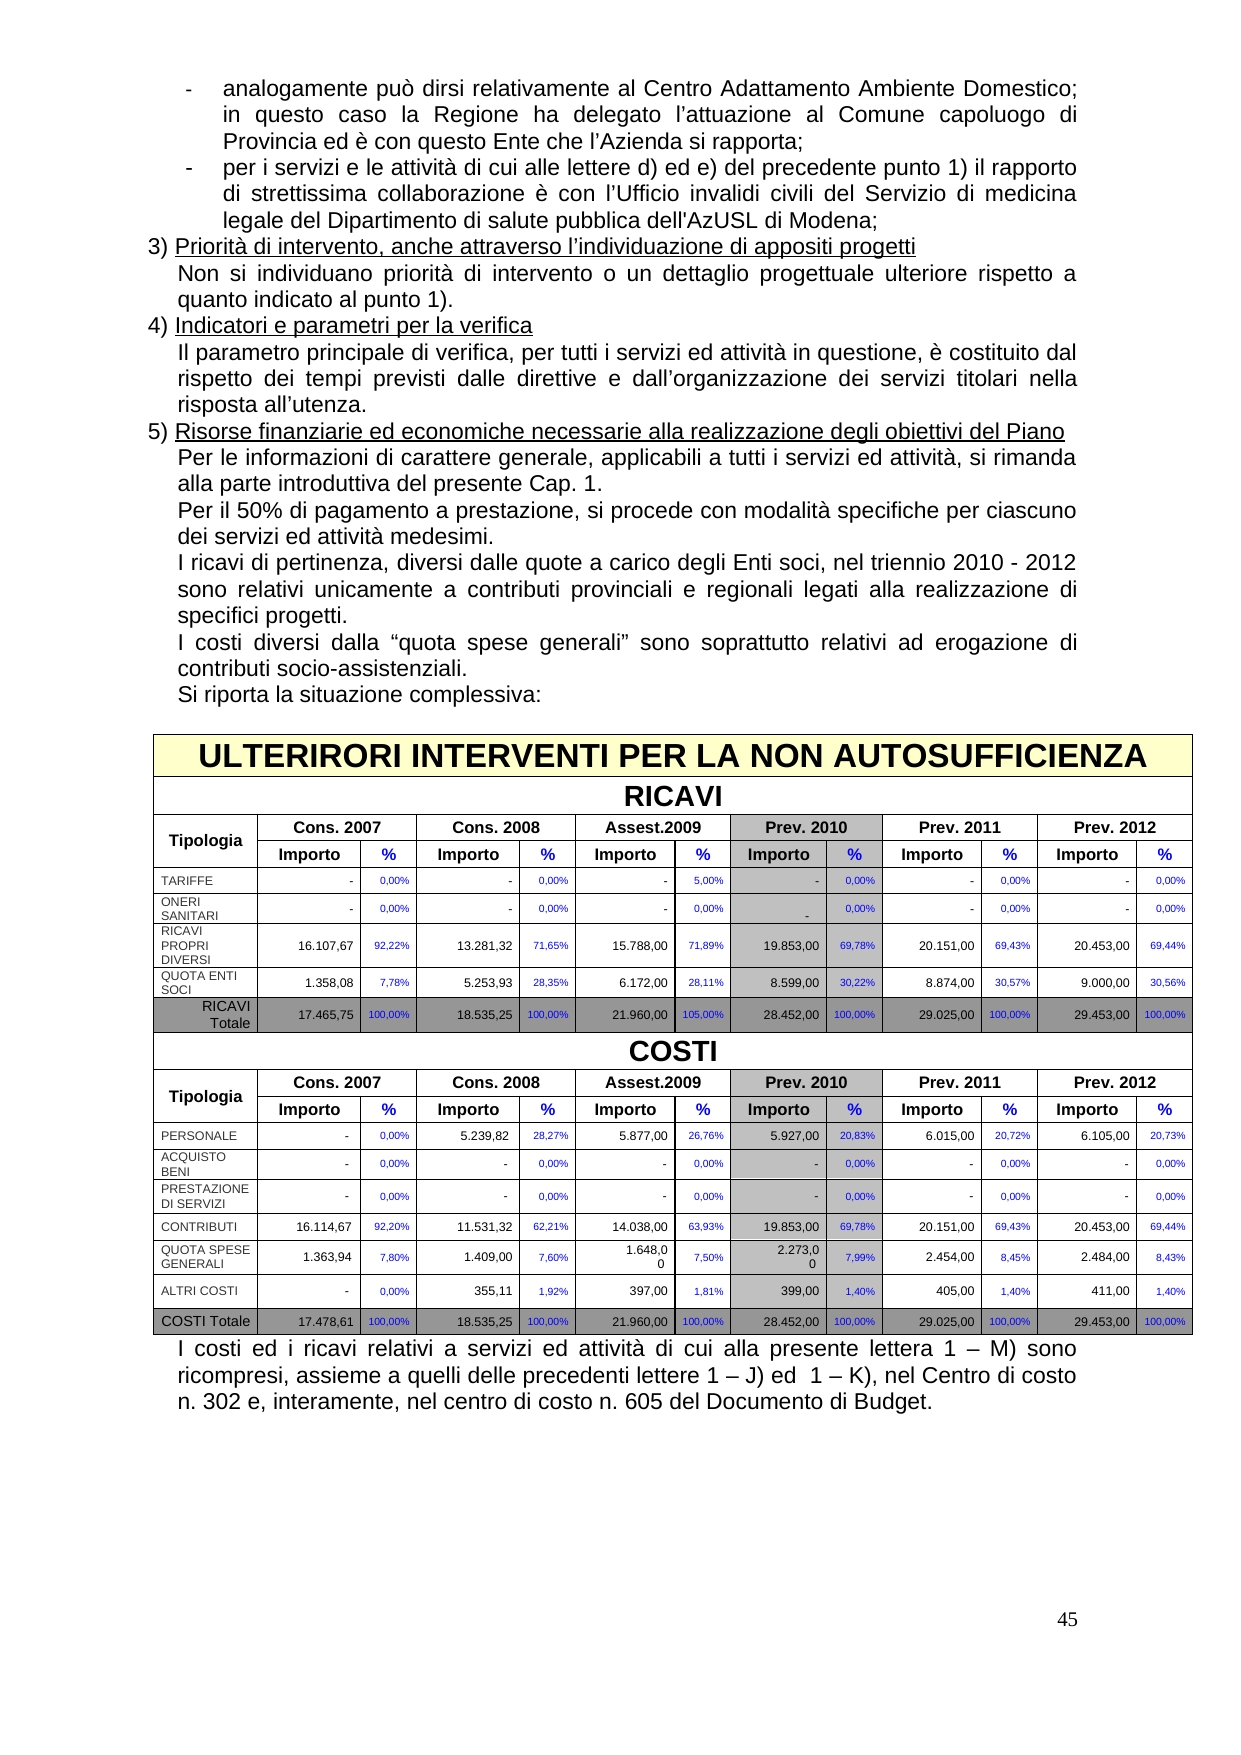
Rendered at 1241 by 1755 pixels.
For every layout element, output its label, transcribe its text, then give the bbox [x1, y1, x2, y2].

table_cell % [361, 841, 416, 867]
table_cell - [576, 1150, 674, 1178]
table_cell 20.151,00 [883, 1214, 981, 1239]
text Per le informazioni di carattere generale, applicabili a tutti i servizi ed attività, si rimanda alla parte introduttiva del presente Cap. 1. [177, 444, 1078, 497]
table_cell 20,73% [1137, 1123, 1192, 1149]
table_cell 0,00% [361, 1150, 416, 1178]
table_cell 7,80% [361, 1241, 416, 1274]
table_cell 0,00% [1137, 868, 1192, 893]
table_cell Assest.2009 [576, 815, 730, 840]
table_cell 8.599,00 [731, 968, 826, 997]
table_cell 1,40% [982, 1275, 1037, 1308]
table_cell 405,00 [883, 1275, 981, 1308]
table_cell Cons. 2007 [258, 1070, 416, 1096]
table_cell 0,00% [676, 894, 730, 923]
table_cell - [258, 1150, 360, 1178]
table_cell 0,00% [520, 1180, 575, 1213]
table_cell 18.535,25 [417, 998, 519, 1032]
table_cell 21.960,00 [576, 1309, 674, 1334]
table_cell 1.363,94 [258, 1241, 360, 1274]
table_cell 7,78% [361, 968, 416, 997]
table_cell 19.853,00 [731, 924, 826, 967]
table_cell 1,40% [827, 1275, 882, 1308]
table_cell Importo [258, 1097, 360, 1122]
table_cell 0,00% [982, 1150, 1037, 1178]
table_cell Prev. 2011 [883, 815, 1037, 840]
table_cell - [576, 1180, 674, 1213]
table_cell 0,00% [1137, 894, 1192, 923]
table_cell - [883, 1180, 981, 1213]
table_cell 100,00% [520, 998, 575, 1032]
table_cell - [731, 868, 826, 893]
table_cell % [676, 841, 730, 867]
table_cell 6.105,00 [1038, 1123, 1136, 1149]
table_cell 1.648,00 [576, 1241, 674, 1274]
table_cell 69,43% [982, 924, 1037, 967]
table_cell 100,00% [361, 998, 416, 1032]
table_cell ONERI SANITARI [154, 894, 257, 923]
table_cell Prev. 2012 [1038, 1070, 1192, 1096]
table_cell 0,00% [1137, 1180, 1192, 1213]
table_cell Importo [576, 841, 674, 867]
table_cell 19.853,00 [731, 1214, 826, 1239]
text 4) Indicatori e parametri per la verifica [148, 312, 1078, 338]
table_cell 69,44% [1137, 924, 1192, 967]
table_cell 6.172,00 [576, 968, 674, 997]
table_cell 0,00% [982, 894, 1037, 923]
table_cell Cons. 2007 [258, 815, 416, 840]
table_cell 28,35% [520, 968, 575, 997]
text Si riporta la situazione complessiva: [177, 681, 1078, 707]
table_cell Importo [731, 841, 826, 867]
table_cell 8,43% [1137, 1241, 1192, 1274]
text Non si individuano priorità di intervento o un dettaglio progettuale ulteriore rispetto a quanto indicato al punto 1). [177, 259, 1078, 312]
table_cell - [417, 894, 519, 923]
table_cell PRESTAZIONE DI SERVIZI [154, 1180, 257, 1213]
table_cell 100,00% [1137, 1309, 1192, 1334]
table_cell - [1038, 1150, 1136, 1178]
table_cell 0,00% [982, 1180, 1037, 1213]
table_cell % [520, 841, 575, 867]
table_cell 20.151,00 [883, 924, 981, 967]
table_cell 16.107,67 [258, 924, 360, 967]
table_cell - [1038, 868, 1136, 893]
table_cell 29.025,00 [883, 998, 981, 1032]
table_cell PERSONALE [154, 1123, 257, 1149]
table_cell 100,00% [1137, 998, 1192, 1032]
table_cell 20.453,00 [1038, 1214, 1136, 1239]
table_cell - [258, 1123, 360, 1149]
table_cell - [576, 868, 674, 893]
table_cell - [1038, 894, 1136, 923]
table_cell 20.453,00 [1038, 924, 1136, 967]
table_cell - [258, 868, 360, 893]
table_cell - [417, 1180, 519, 1213]
table_cell % [1137, 1097, 1192, 1122]
table_cell 9.000,00 [1038, 968, 1136, 997]
table_cell 21.960,00 [576, 998, 674, 1032]
table_cell 69,43% [982, 1214, 1037, 1239]
table_cell - [731, 1180, 826, 1213]
table_cell 2.484,00 [1038, 1241, 1136, 1274]
table_cell - [258, 1275, 360, 1308]
table_cell Tipologia [154, 1070, 257, 1122]
table_cell Prev. 2011 [883, 1070, 1037, 1096]
table_cell - [576, 894, 674, 923]
table_cell 18.535,25 [417, 1309, 519, 1334]
table_cell 1,40% [1137, 1275, 1192, 1308]
table_cell 11.531,32 [417, 1214, 519, 1239]
table_cell Importo [731, 1097, 826, 1122]
table_cell 5.253,93 [417, 968, 519, 997]
table_cell TARIFFE [154, 868, 257, 893]
table_cell 100,00% [361, 1309, 416, 1334]
table_cell 2.273,00 [731, 1241, 826, 1274]
table_cell QUOTA SPESE GENERALI [154, 1241, 257, 1274]
table_cell 13.281,32 [417, 924, 519, 967]
table_cell 0,00% [676, 1150, 730, 1178]
table_cell Importo [883, 1097, 981, 1122]
table_cell 28,11% [676, 968, 730, 997]
table_cell 5.927,00 [731, 1123, 826, 1149]
table_cell 397,00 [576, 1275, 674, 1308]
text 3) Priorità di intervento, anche attraverso l’individuazione di appositi progetti [148, 233, 1078, 259]
table_cell 28,27% [520, 1123, 575, 1149]
table_cell 63,93% [676, 1214, 730, 1239]
table_cell 30,56% [1137, 968, 1192, 997]
table_cell 8,45% [982, 1241, 1037, 1274]
table_cell - [731, 1150, 826, 1178]
table_cell 30,57% [982, 968, 1037, 997]
table_cell % [982, 841, 1037, 867]
table_cell Prev. 2010 [731, 815, 882, 840]
table_cell QUOTA ENTI SOCI [154, 968, 257, 997]
list analogamente può dirsi relativamente al Centro Adattamento Ambiente Domestico; in questo caso la Regione ha delegato l’attuazione al Comune capoluogo di Provincia ed è con questo Ente che l’Azienda si rapporta; [185, 75, 1078, 154]
table_cell Cons. 2008 [417, 1070, 575, 1096]
table_cell 92,20% [361, 1214, 416, 1239]
table_cell 100,00% [520, 1309, 575, 1334]
table_cell 1,92% [520, 1275, 575, 1308]
table_cell - [417, 1150, 519, 1178]
table_cell 1,81% [676, 1275, 730, 1308]
text Per il 50% di pagamento a prestazione, si procede con modalità specifiche per ciascuno dei servizi ed attività medesimi. [177, 497, 1078, 549]
table_cell - [883, 894, 981, 923]
table_cell 399,00 [731, 1275, 826, 1308]
table_cell 355,11 [417, 1275, 519, 1308]
table_cell % [982, 1097, 1037, 1122]
table_cell 105,00% [676, 998, 730, 1032]
table_cell - [417, 868, 519, 893]
table_cell - [1038, 1180, 1136, 1213]
table_cell Importo [1038, 1097, 1136, 1122]
table_cell % [1137, 841, 1192, 867]
table_cell 100,00% [676, 1309, 730, 1334]
table_cell % [676, 1097, 730, 1122]
table_cell - [731, 894, 826, 923]
table_cell Importo [258, 841, 360, 867]
table_cell - [258, 1180, 360, 1213]
table_cell 100,00% [982, 1309, 1037, 1334]
table_cell 62,21% [520, 1214, 575, 1239]
table_cell 0,00% [520, 894, 575, 923]
table_cell 0,00% [676, 1180, 730, 1213]
table_cell 29.453,00 [1038, 998, 1136, 1032]
table_cell 28.452,00 [731, 998, 826, 1032]
table_cell 30,22% [827, 968, 882, 997]
table_cell 7,99% [827, 1241, 882, 1274]
table_cell 0,00% [520, 868, 575, 893]
text I ricavi di pertinenza, diversi dalle quote a carico degli Enti soci, nel triennio 2010 - 2012 sono relativi unicamente a contributi provinciali e regionali legati alla realizzazione di specifici progetti. [177, 549, 1078, 628]
table_cell 0,00% [827, 1150, 882, 1178]
table_cell 5.239,82 [417, 1123, 519, 1149]
table_cell 2.454,00 [883, 1241, 981, 1274]
table_cell 17.465,75 [258, 998, 360, 1032]
table_cell 29.025,00 [883, 1309, 981, 1334]
table_cell RICAVI Totale [154, 998, 257, 1032]
table_cell 6.015,00 [883, 1123, 981, 1149]
table_cell 0,00% [827, 894, 882, 923]
table_cell 0,00% [827, 1180, 882, 1213]
table_cell Assest.2009 [576, 1070, 730, 1096]
table_cell 0,00% [982, 868, 1037, 893]
table_header ULTERIRORI INTERVENTI PER LA NON AUTOSUFFICIENZA [154, 735, 1192, 776]
table_cell 1.358,08 [258, 968, 360, 997]
table_cell 5.877,00 [576, 1123, 674, 1149]
text I costi diversi dalla “quota spese generali” sono soprattutto relativi ad erogazione di contributi socio-assistenziali. [177, 628, 1078, 681]
table_cell ACQUISTO BENI [154, 1150, 257, 1178]
text 5) Risorse finanziarie ed economiche necessarie alla realizzazione degli obiettivi del Piano [148, 418, 1078, 444]
table_cell 28.452,00 [731, 1309, 826, 1334]
table_cell 0,00% [361, 894, 416, 923]
table_cell 1.409,00 [417, 1241, 519, 1274]
table_cell - [883, 868, 981, 893]
table_cell 8.874,00 [883, 968, 981, 997]
table_cell 69,78% [827, 1214, 882, 1239]
table_cell 5,00% [676, 868, 730, 893]
table_cell 0,00% [520, 1150, 575, 1178]
table_cell Cons. 2008 [417, 815, 575, 840]
table_cell 69,78% [827, 924, 882, 967]
table_cell 100,00% [827, 998, 882, 1032]
table_cell ALTRI COSTI [154, 1275, 257, 1308]
table_cell - [258, 894, 360, 923]
table_cell 100,00% [827, 1309, 882, 1334]
table_cell Importo [417, 1097, 519, 1122]
table_cell 29.453,00 [1038, 1309, 1136, 1334]
table_cell Importo [883, 841, 981, 867]
table_cell 411,00 [1038, 1275, 1136, 1308]
table_cell 16.114,67 [258, 1214, 360, 1239]
table_cell 7,60% [520, 1241, 575, 1274]
table_cell Importo [576, 1097, 674, 1122]
table_cell 7,50% [676, 1241, 730, 1274]
table_cell % [520, 1097, 575, 1122]
table_cell Prev. 2010 [731, 1070, 882, 1096]
table_cell 20,83% [827, 1123, 882, 1149]
table_cell % [827, 1097, 882, 1122]
table_cell RICAVI PROPRI DIVERSI [154, 924, 257, 967]
table_cell % [361, 1097, 416, 1122]
table_cell 69,44% [1137, 1214, 1192, 1239]
table_cell - [883, 1150, 981, 1178]
table_cell 92,22% [361, 924, 416, 967]
table_cell 71,89% [676, 924, 730, 967]
table_cell COSTI [154, 1033, 1192, 1069]
table_cell CONTRIBUTI [154, 1214, 257, 1239]
table_cell 26,76% [676, 1123, 730, 1149]
text I costi ed i ricavi relativi a servizi ed attività di cui alla presente lettera 1 – M) sono ricompresi, assieme a quelli delle precedenti lettere 1 – J) ed 1 – K), nel Centro di costo n. 302 e, interamente, nel centro di costo n. 605 del Documento di Budget. [177, 1335, 1078, 1414]
list per i servizi e le attività di cui alle lettere d) ed e) del precedente punto 1) il rapporto di strettissima collaborazione è con l’Ufficio invalidi civili del Servizio di medicina legale del Dipartimento di salute pubblica dell'AzUSL di Modena; [185, 154, 1078, 233]
table_cell RICAVI [154, 777, 1192, 813]
table_cell 0,00% [827, 868, 882, 893]
table_cell 15.788,00 [576, 924, 674, 967]
table_cell 0,00% [361, 1180, 416, 1213]
table_cell 71,65% [520, 924, 575, 967]
table_cell 0,00% [361, 1123, 416, 1149]
table_cell 0,00% [1137, 1150, 1192, 1178]
table_cell 0,00% [361, 868, 416, 893]
table_cell % [827, 841, 882, 867]
table_cell Tipologia [154, 815, 257, 867]
table_cell Importo [1038, 841, 1136, 867]
table_cell Prev. 2012 [1038, 815, 1192, 840]
table_cell 20,72% [982, 1123, 1037, 1149]
table_cell Importo [417, 841, 519, 867]
text Il parametro principale di verifica, per tutti i servizi ed attività in questione, è costituito dal rispetto dei tempi previsti dalle direttive e dall’organizzazione dei servizi titolari nella risposta all’utenza. [177, 338, 1078, 418]
table_cell 14.038,00 [576, 1214, 674, 1239]
table_cell 17.478,61 [258, 1309, 360, 1334]
table_cell COSTI Totale [154, 1309, 257, 1334]
table_cell 100,00% [982, 998, 1037, 1032]
table_cell 0,00% [361, 1275, 416, 1308]
